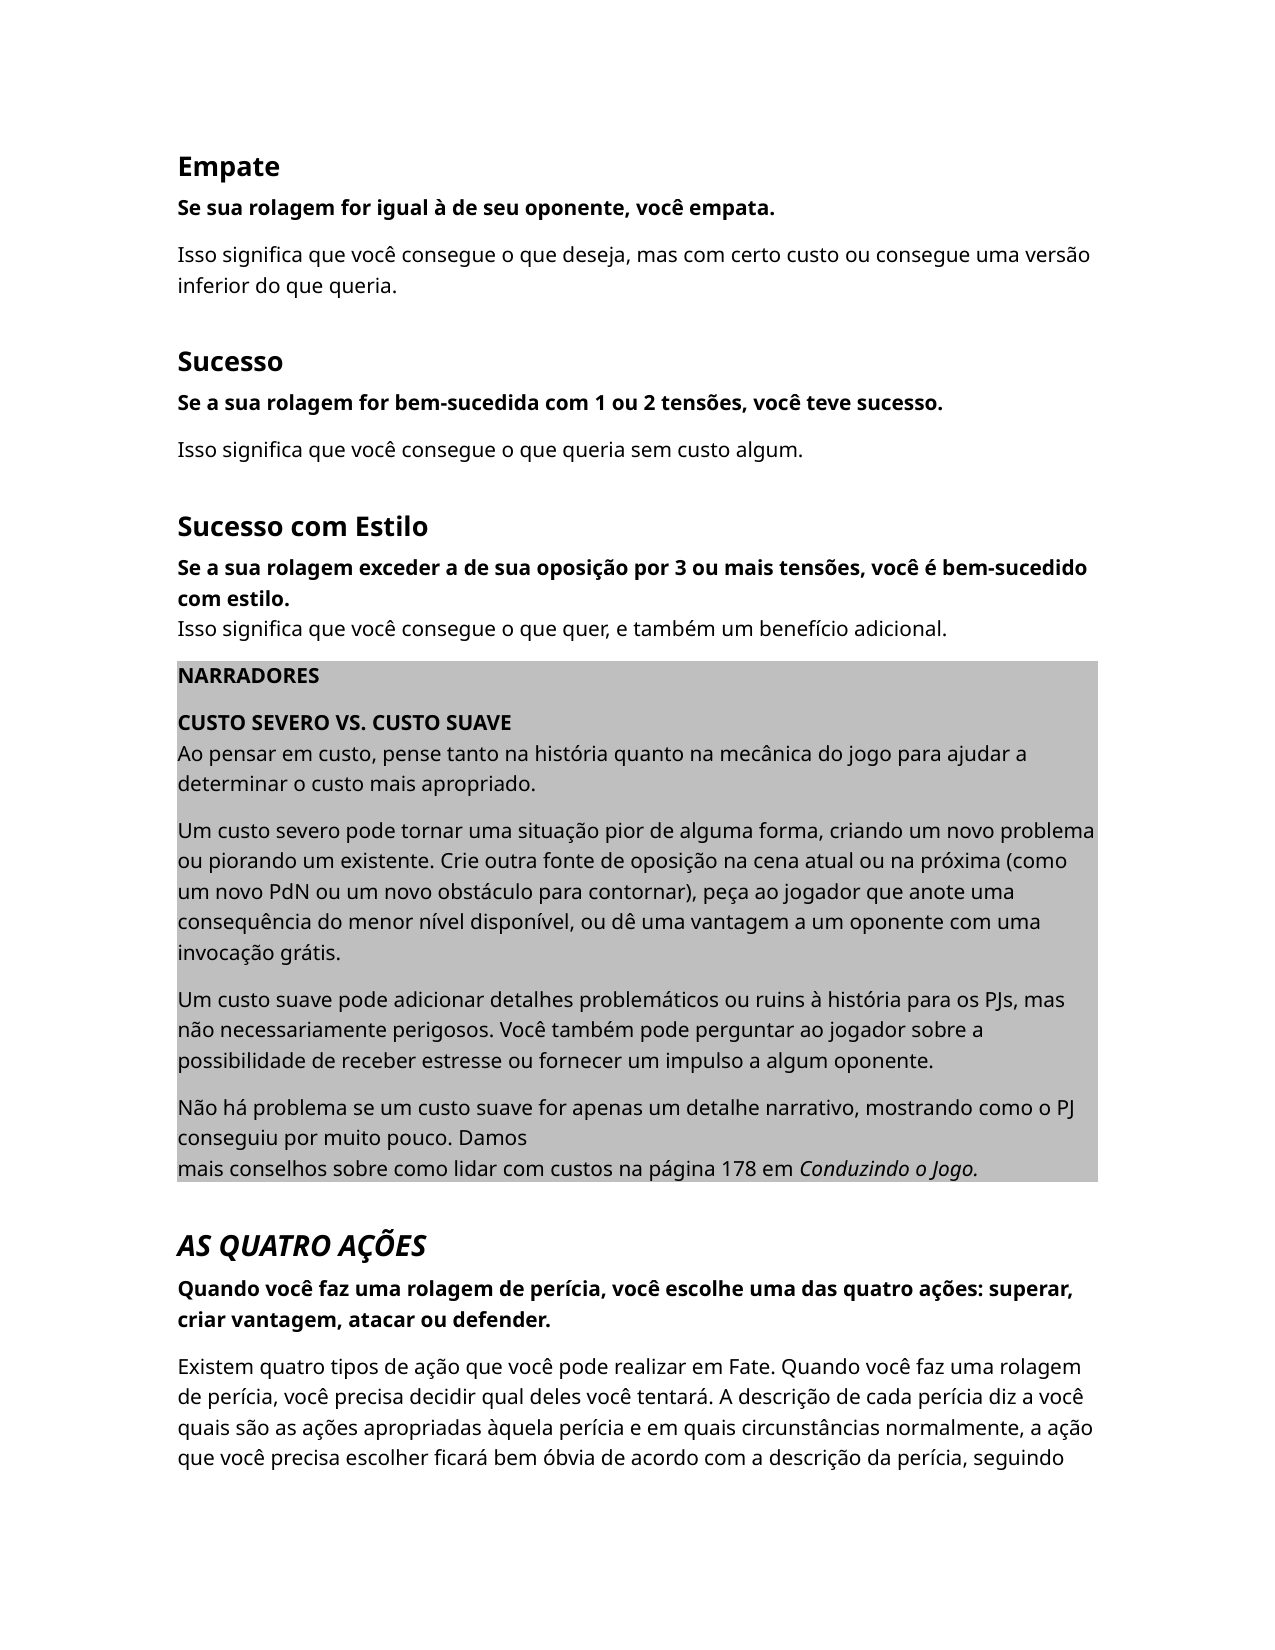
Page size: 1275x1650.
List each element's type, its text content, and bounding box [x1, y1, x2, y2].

subtitle Sucesso com Estilo [177, 508, 1098, 544]
text Se sua rolagem for igual à de seu oponente, você empata. [177, 193, 1098, 222]
text Isso significa que você consegue o que deseja, mas com certo custo ou consegue uma versão inferior do que queria. [177, 240, 1098, 299]
text Um custo severo pode tornar uma situação pior de alguma forma, criando um novo problema ou piorando um existente. Crie outra fonte de oposição na cena atual ou na próxima (como um novo PdN ou um novo obstáculo para contornar), peça ao jogador que anote uma consequência do menor nível disponível, ou dê uma vantagem a um oponente com uma invocação grátis. [177, 816, 1098, 966]
text Um custo suave pode adicionar detalhes problemáticos ou ruins à história para os PJs, mas não necessariamente perigosos. Você também pode perguntar ao jogador sobre a possibilidade de receber estresse ou fornecer um impulso a algum oponente. [177, 985, 1098, 1074]
text Não há problema se um custo suave for apenas um detalhe narrativo, mostrando como o PJ conseguiu por muito pouco. Damos mais conselhos sobre como lidar com custos na página 178 em Conduzindo o Jogo. [177, 1093, 1098, 1182]
text Quando você faz uma rolagem de perícia, você escolhe uma das quatro ações: superar, criar vantagem, atacar ou defender. [177, 1274, 1098, 1333]
text Existem quatro tipos de ação que você pode realizar em Fate. Quando você faz uma rolagem de perícia, você precisa decidir qual deles você tentará. A descrição de cada perícia diz a você quais são as ações apropriadas àquela perícia e em quais circunstâncias normalmente, a ação que você precisa escolher ficará bem óbvia de acordo com a descrição da perícia, seguindo [177, 1352, 1098, 1472]
text Se a sua rolagem for bem-sucedida com 1 ou 2 tensões, você teve sucesso. [177, 388, 1098, 417]
text Isso significa que você consegue o que queria sem custo algum. [177, 436, 1098, 464]
text CUSTO SEVERO VS. CUSTO SUAVE Ao pensar em custo, pense tanto na história quanto na mecânica do jogo para ajudar a determinar o custo mais apropriado. [177, 708, 1098, 797]
text Se a sua rolagem exceder a de sua oposição por 3 ou mais tensões, você é bem-sucedido com estilo. Isso significa que você consegue o que quer, e também um benefício adicional. [177, 553, 1098, 642]
text NARRADORES [177, 661, 1098, 689]
subtitle AS QUATRO AÇÕES [177, 1226, 1098, 1265]
subtitle Empate [177, 148, 1098, 184]
subtitle Sucesso [177, 343, 1098, 380]
